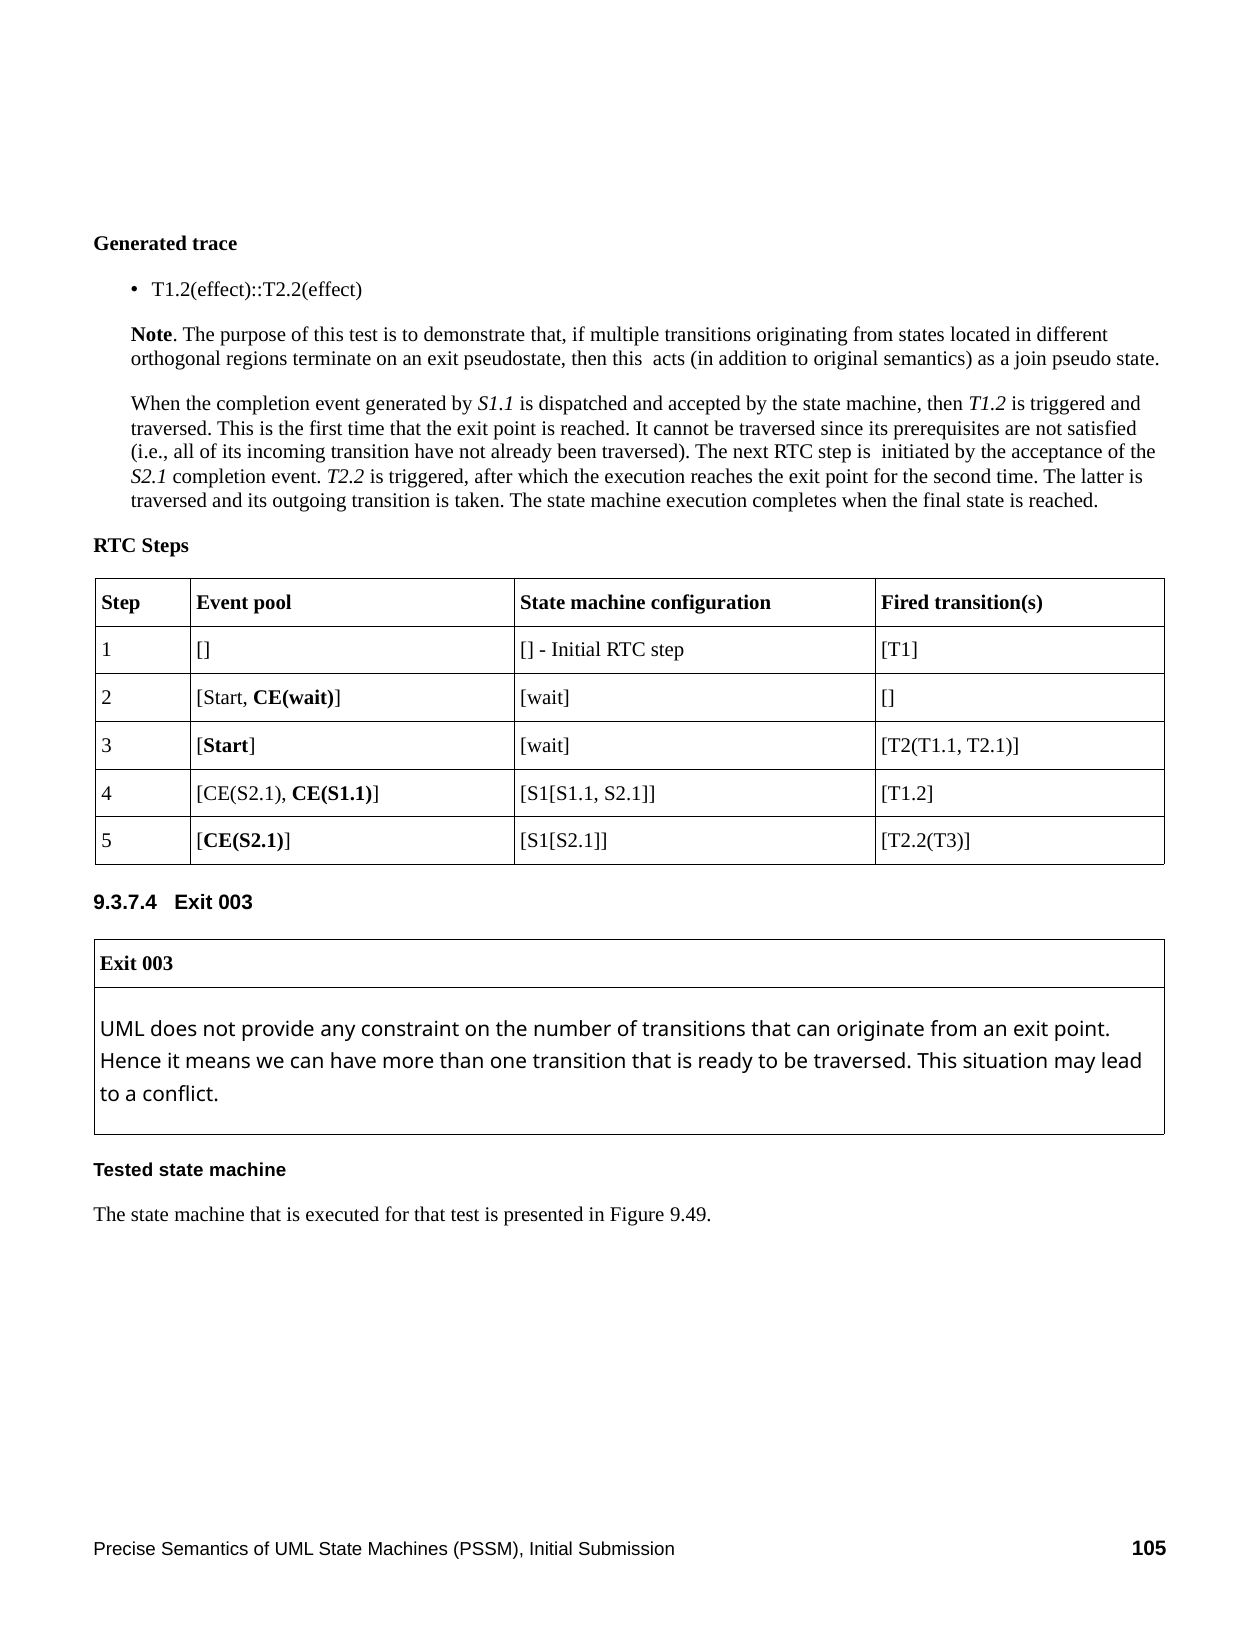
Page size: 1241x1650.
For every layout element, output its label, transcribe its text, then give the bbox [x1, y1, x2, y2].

table_cell 4 [96, 770, 190, 816]
table_cell 3 [96, 722, 190, 769]
text Generated trace [93, 231, 1164, 255]
table_cell [] [191, 627, 514, 673]
text The state machine that is executed for that test is presented in Figure 9.49. [93, 1202, 1164, 1226]
subtitle Exit 003 [93, 889, 1164, 914]
text Note. The purpose of this test is to demonstrate that, if multiple transitions originating from states located in different orthogonal regions terminate on an exit pseudostate, then this acts (in addition to original semantics) as a join pseudo state. [131, 322, 1164, 370]
table_cell [S1[S1.1, S2.1]] [515, 770, 875, 816]
table_cell [Start, CE(wait)] [191, 674, 514, 721]
table_cell [] - Initial RTC step [515, 627, 875, 673]
subtitle Tested state machine [93, 1159, 1164, 1181]
table_cell [Start] [191, 722, 514, 769]
table_cell [wait] [515, 722, 875, 769]
table_header Step [96, 579, 190, 626]
table_header Event pool [191, 579, 514, 626]
table_cell [T1] [876, 627, 1164, 673]
list T1.2(effect)::T2.2(effect) [131, 276, 1164, 301]
table_header Fired transition(s) [876, 579, 1164, 626]
table_cell [] [876, 674, 1164, 721]
text When the completion event generated by S1.1 is dispatched and accepted by the state machine, then T1.2 is triggered and traversed. This is the first time that the exit point is reached. It cannot be traversed since its prerequisites are not satisfied (i.e., all of its incoming transition have not already been traversed). The next RTC step is initiated by the acceptance of the S2.1 completion event. T2.2 is triggered, after which the execution reaches the exit point for the second time. The latter is traversed and its outgoing transition is taken. The state machine execution completes when the final state is reached. [131, 391, 1164, 512]
table_cell [CE(S2.1), CE(S1.1)] [191, 770, 514, 816]
table_cell [CE(S2.1)] [191, 817, 514, 864]
table_header State machine configuration [515, 579, 875, 626]
table_cell 2 [96, 674, 190, 721]
table_cell [T2(T1.1, T2.1)] [876, 722, 1164, 769]
table_cell [T2.2(T3)] [876, 817, 1164, 864]
table_cell [wait] [515, 674, 875, 721]
table_cell 5 [96, 817, 190, 864]
table_cell [T1.2] [876, 770, 1164, 816]
text RTC Steps [93, 533, 1164, 557]
table_cell [S1[S2.1]] [515, 817, 875, 864]
table_cell UML does not provide any constraint on the number of transitions that can originate from an exit point. Hence it means we can have more than one transition that is ready to be traversed. This situation may lead to a conflict. [95, 988, 1164, 1134]
table_cell 1 [96, 627, 190, 673]
table_header Exit 003 [95, 940, 1164, 987]
